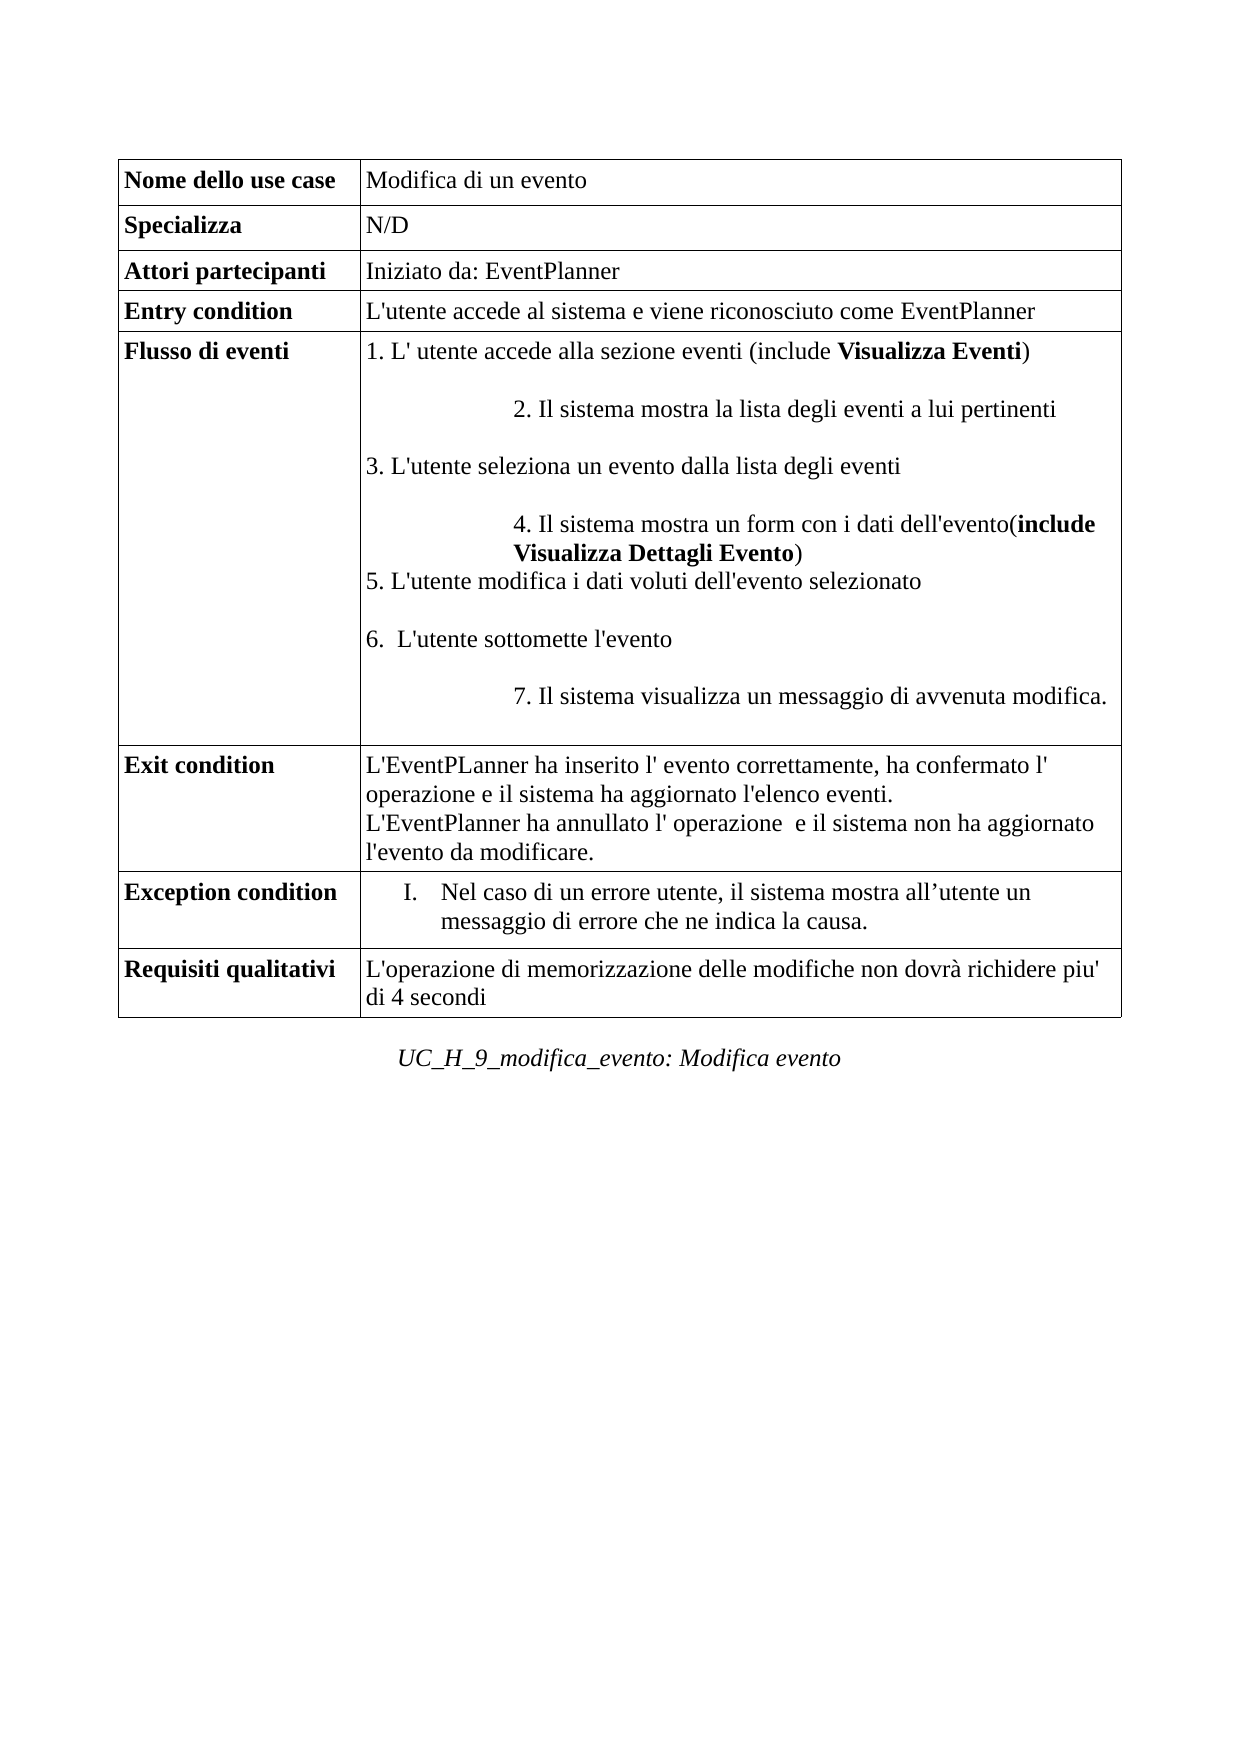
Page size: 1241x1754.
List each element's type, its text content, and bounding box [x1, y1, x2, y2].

table_cell L' utente accede alla sezione eventi (include Visualizza Eventi) Il sistema mostra la lista degli eventi a lui pertinenti L'utente seleziona un evento dalla lista degli eventi Il sistema mostra un form con i dati dell'evento(include Visualizza Dettagli Evento) L'utente modifica i dati voluti dell'evento selezionato L'utente sottomette l'evento Il sistema visualizza un messaggio di avvenuta modifica. [361, 332, 1121, 745]
table_cell L'utente accede al sistema e viene riconosciuto come EventPlanner [361, 291, 1121, 331]
table_cell Requisiti qualitativi [119, 949, 360, 1017]
table_header Nome dello use case [119, 160, 360, 205]
table_header Modifica di un evento [361, 160, 1121, 205]
table_cell N/D [361, 206, 1121, 250]
table_cell Attori partecipanti [119, 251, 360, 290]
table_cell Entry condition [119, 291, 360, 331]
table_cell Exit condition [119, 746, 360, 871]
table_cell Nel caso di un errore utente, il sistema mostra all’utente un messaggio di errore che ne indica la causa. [361, 872, 1121, 948]
table_cell Flusso di eventi [119, 332, 360, 745]
table_cell Iniziato da: EventPlanner [361, 251, 1121, 290]
text UC_H_9_modifica_evento: Modifica evento [118, 1043, 1122, 1072]
table_cell L'EventPLanner ha inserito l' evento correttamente, ha confermato l' operazione e il sistema ha aggiornato l'elenco eventi. L'EventPlanner ha annullato l' operazione e il sistema non ha aggiornato l'evento da modificare. [361, 746, 1121, 871]
table_cell L'operazione di memorizzazione delle modifiche non dovrà richidere piu' di 4 secondi [361, 949, 1121, 1017]
table_cell Specializza [119, 206, 360, 250]
table_cell Exception condition [119, 872, 360, 948]
